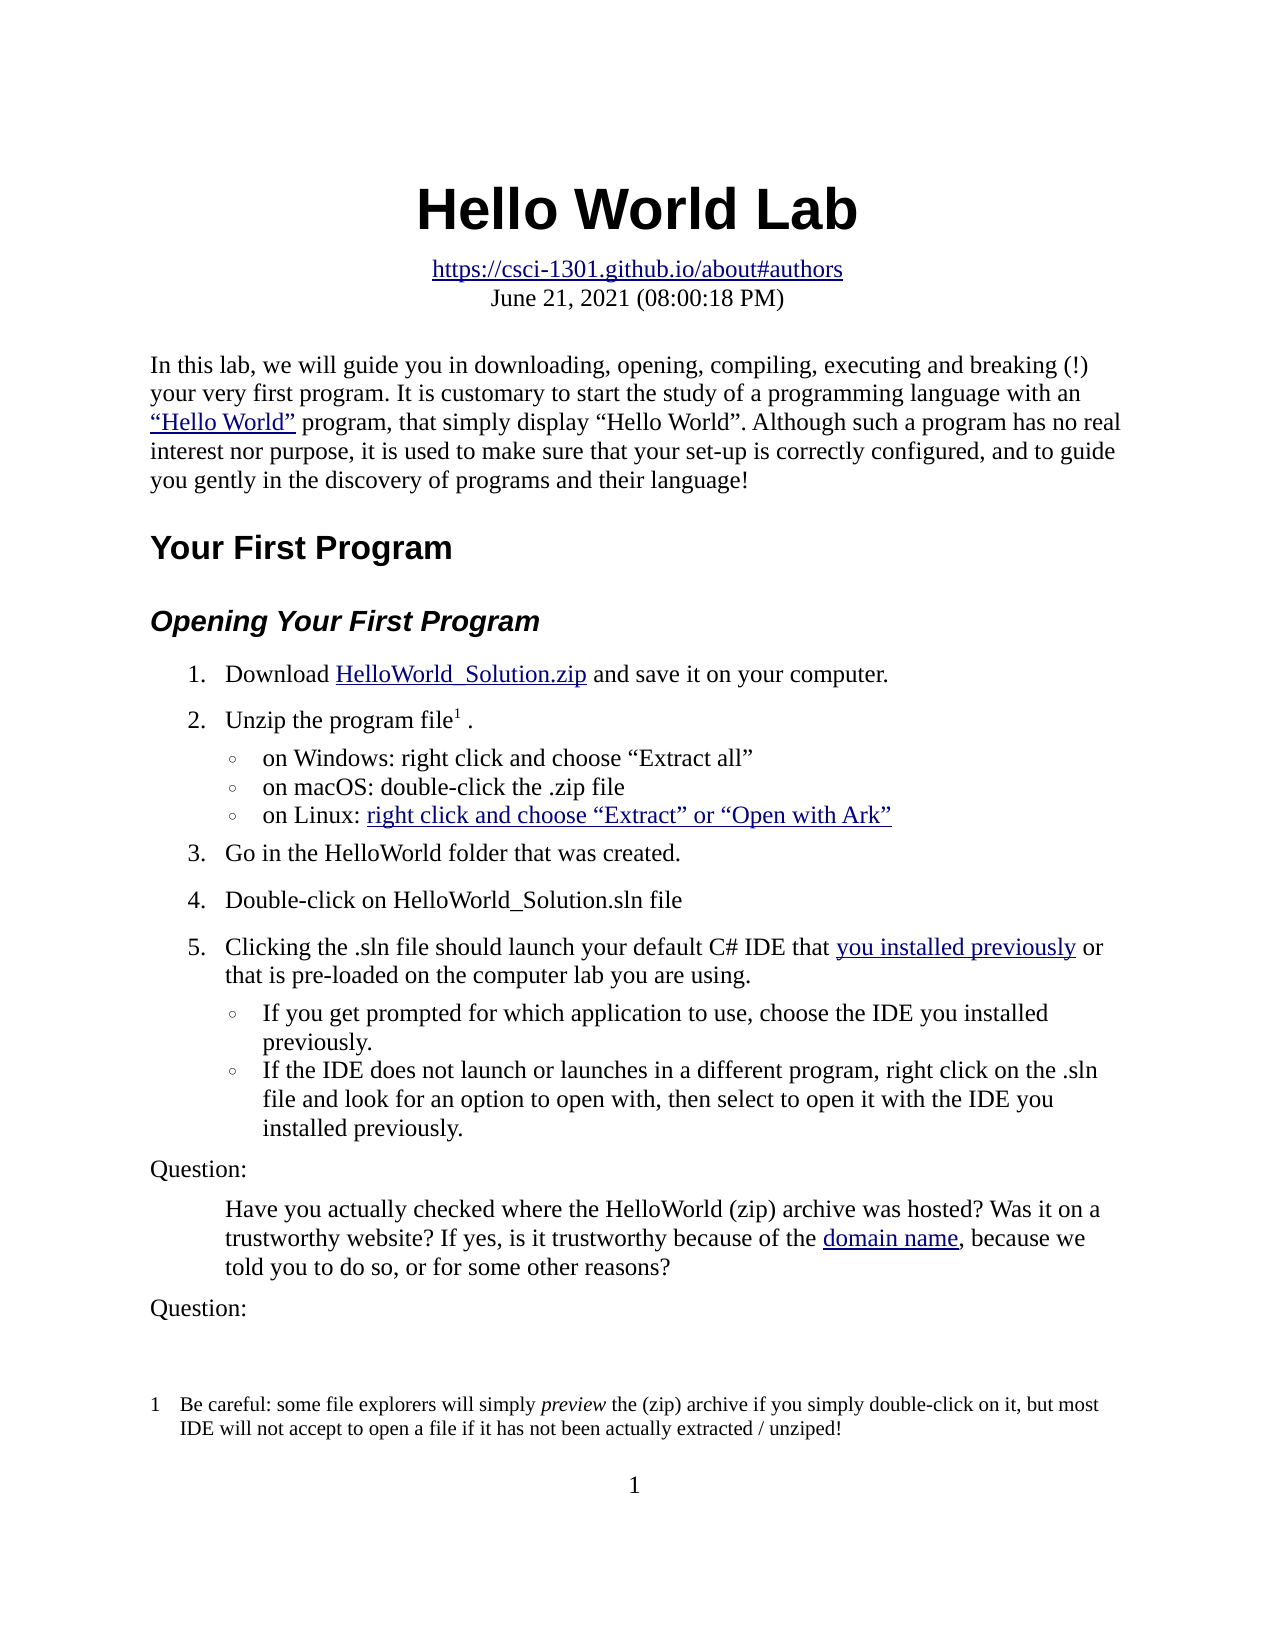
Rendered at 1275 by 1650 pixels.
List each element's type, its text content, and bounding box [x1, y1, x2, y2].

text In this lab, we will guide you in downloading, opening, compiling, executing and breaking (!) your very first program. It is customary to start the study of a programming language with an “Hello World” program, that simply display “Hello World”. Although such a program has no real interest nor purpose, it is used to make sure that your set-up is correctly configured, and to guide you gently in the discovery of programs and their language! [150, 350, 1125, 493]
subtitle Your First Program [150, 527, 1125, 566]
list If the IDE does not launch or launches in a different program, right click on the .sln file and look for an option to open with, then select to open it with the IDE you installed previously. [225, 1056, 1125, 1142]
list Be careful: some file explorers will simply preview the (zip) archive if you simply double-click on it, but most IDE will not accept to open a file if it has not been actually extracted / unziped! [150, 1392, 1125, 1440]
list If you get prompted for which application to use, choose the IDE you installed previously. [225, 998, 1125, 1056]
list on macOS: double-click the .zip file [225, 772, 1125, 801]
title Hello World Lab [150, 175, 1125, 242]
list Clicking the .sln file should launch your default C# IDE that you installed previously or that is pre-loaded on the computer lab you are using. [187, 932, 1125, 989]
list Download HelloWorld_Solution.zip and save it on your computer. [187, 659, 1125, 687]
text Question: [150, 1154, 1125, 1182]
list on Linux: right click and choose “Extract” or “Open with Ark” [225, 801, 1125, 829]
text https://csci-1301.github.io/about#authors [150, 254, 1125, 283]
text Have you actually checked where the HelloWorld (zip) archive was hosted? Was it on a trustworthy website? If yes, is it trustworthy because of the domain name, because we told you to do so, or for some other reasons? [225, 1194, 1125, 1281]
text June 21, 2021 (08:00:18 PM) [150, 283, 1125, 312]
subtitle Opening Your First Program [150, 604, 1125, 637]
list Go in the HelloWorld folder that was created. [187, 838, 1125, 867]
list Unzip the program file . [187, 705, 1125, 734]
text Question: [150, 1293, 1125, 1321]
list Double-click on HelloWorld_Solution.sln file [187, 885, 1125, 914]
list on Windows: right click and choose “Extract all” [225, 743, 1125, 772]
